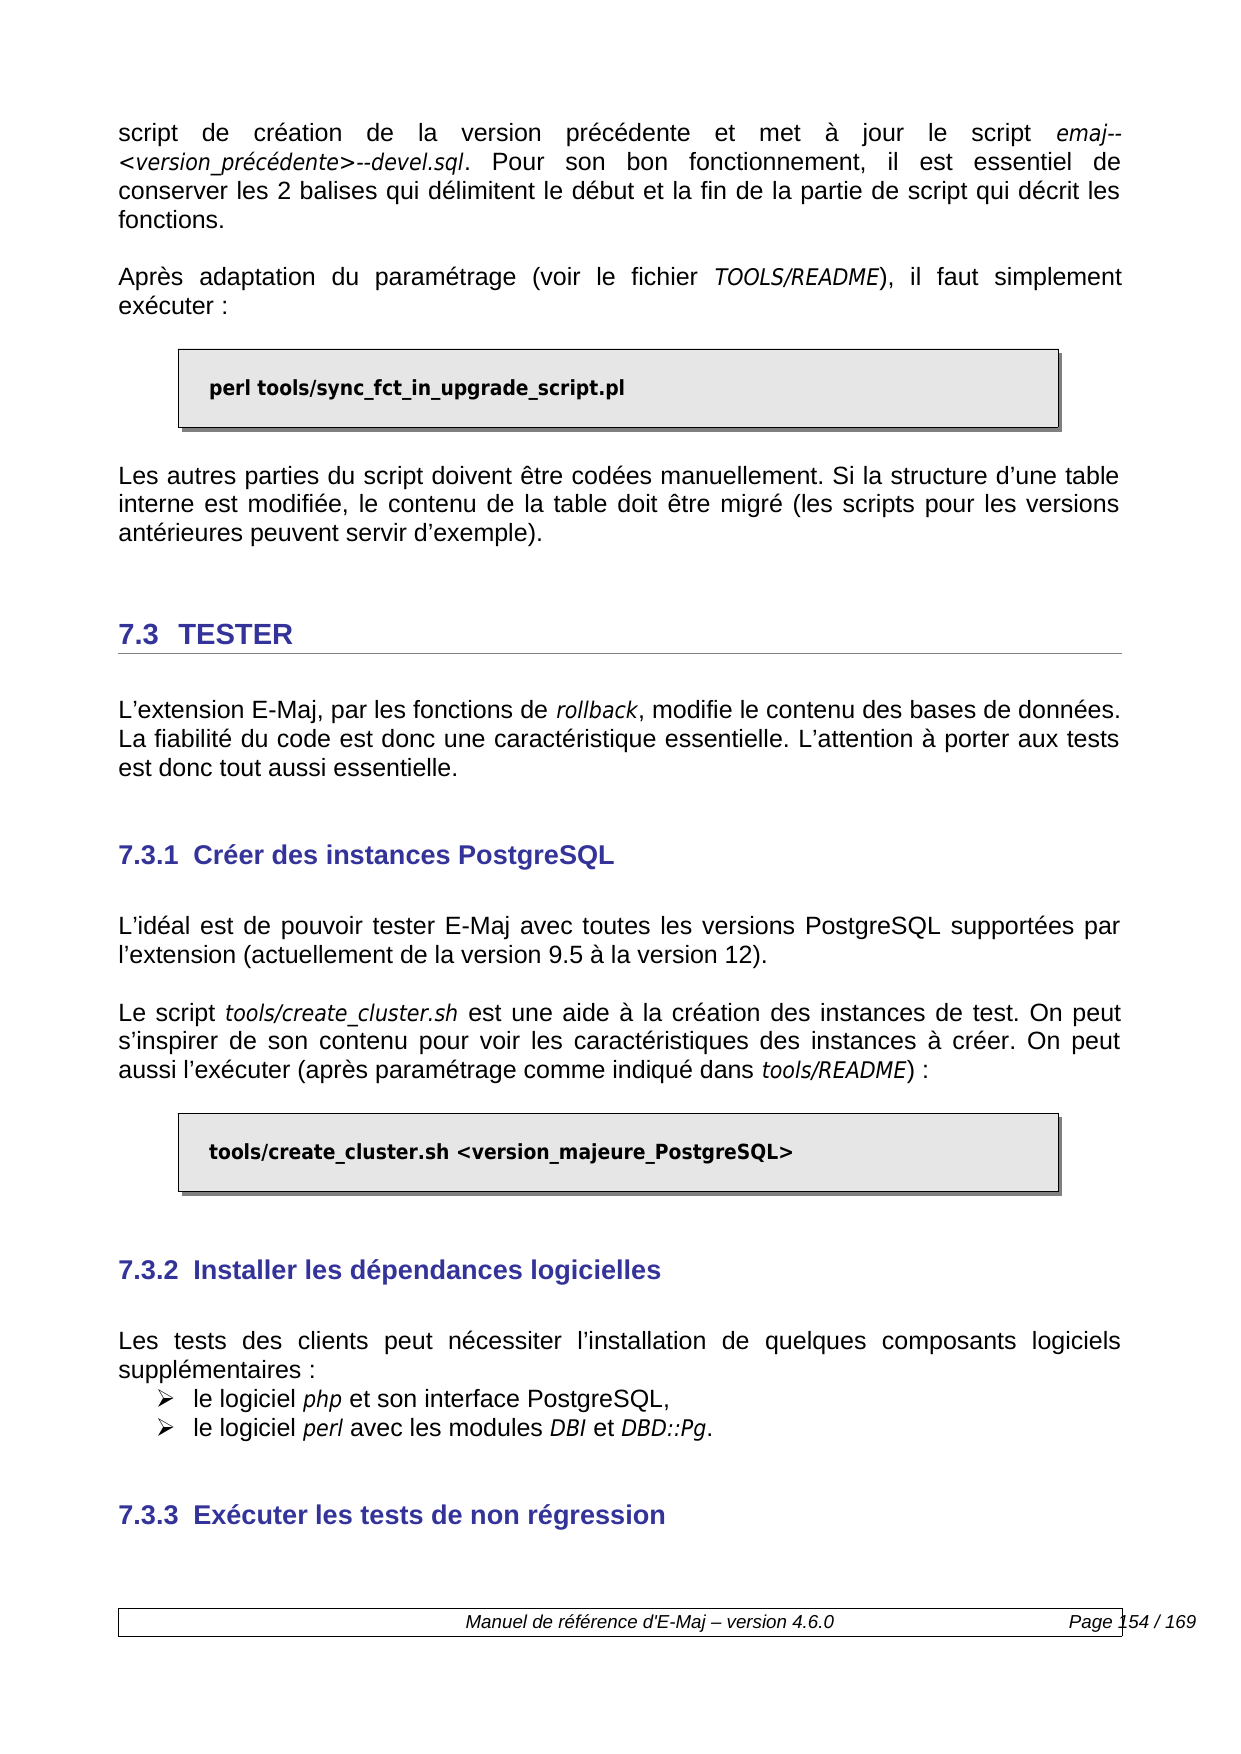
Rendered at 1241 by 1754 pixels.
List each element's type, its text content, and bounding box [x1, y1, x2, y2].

text tools/create_cluster.sh <version_majeure_PostgreSQL> [179, 1137, 1058, 1161]
text perl tools/sync_fct_in_upgrade_script.pl [179, 373, 1058, 397]
text Les autres parties du script doivent être codées manuellement. Si la structure d’une table interne est modifiée, le contenu de la table doit être migré (les scripts pour les versions antérieures peuvent servir d’exemple). [118, 461, 1122, 547]
text L’idéal est de pouvoir tester E-Maj avec toutes les versions PostgreSQL supportées par l’extension (actuellement de la version 9.5 à la version 12). [118, 911, 1122, 969]
text L’extension E-Maj, par les fonctions de rollback, modifie le contenu des bases de données. La fiabilité du code est donc une caractéristique essentielle. L’attention à porter aux tests est donc tout aussi essentielle. [118, 695, 1122, 781]
text Le script tools/create_cluster.sh est une aide à la création des instances de test. On peut s’inspirer de son contenu pour voir les caractéristiques des instances à créer. On peut aussi l’exécuter (après paramétrage comme indiqué dans tools/README) : [118, 997, 1122, 1084]
list le logiciel perl avec les modules DBI et DBD::Pg. [156, 1413, 1122, 1441]
subtitle Créer des instances PostgreSQL [118, 839, 1122, 870]
subtitle Installer les dépendances logicielles [118, 1254, 1122, 1285]
text script de création de la version précédente et met à jour le script emaj--<version_précédente>--devel.sql. Pour son bon fonctionnement, il est essentiel de conserver les 2 balises qui délimitent le début et la fin de la partie de script qui décrit les fonctions. [118, 118, 1122, 233]
text Après adaptation du paramétrage (voir le fichier TOOLS/README), il faut simplement exécuter : [118, 262, 1122, 320]
text Les tests des clients peut nécessiter l’installation de quelques composants logiciels supplémentaires : [118, 1326, 1122, 1384]
subtitle Exécuter les tests de non régression [118, 1499, 1122, 1530]
subtitle Tester [118, 617, 1122, 653]
list le logiciel php et son interface PostgreSQL, [156, 1384, 1122, 1413]
